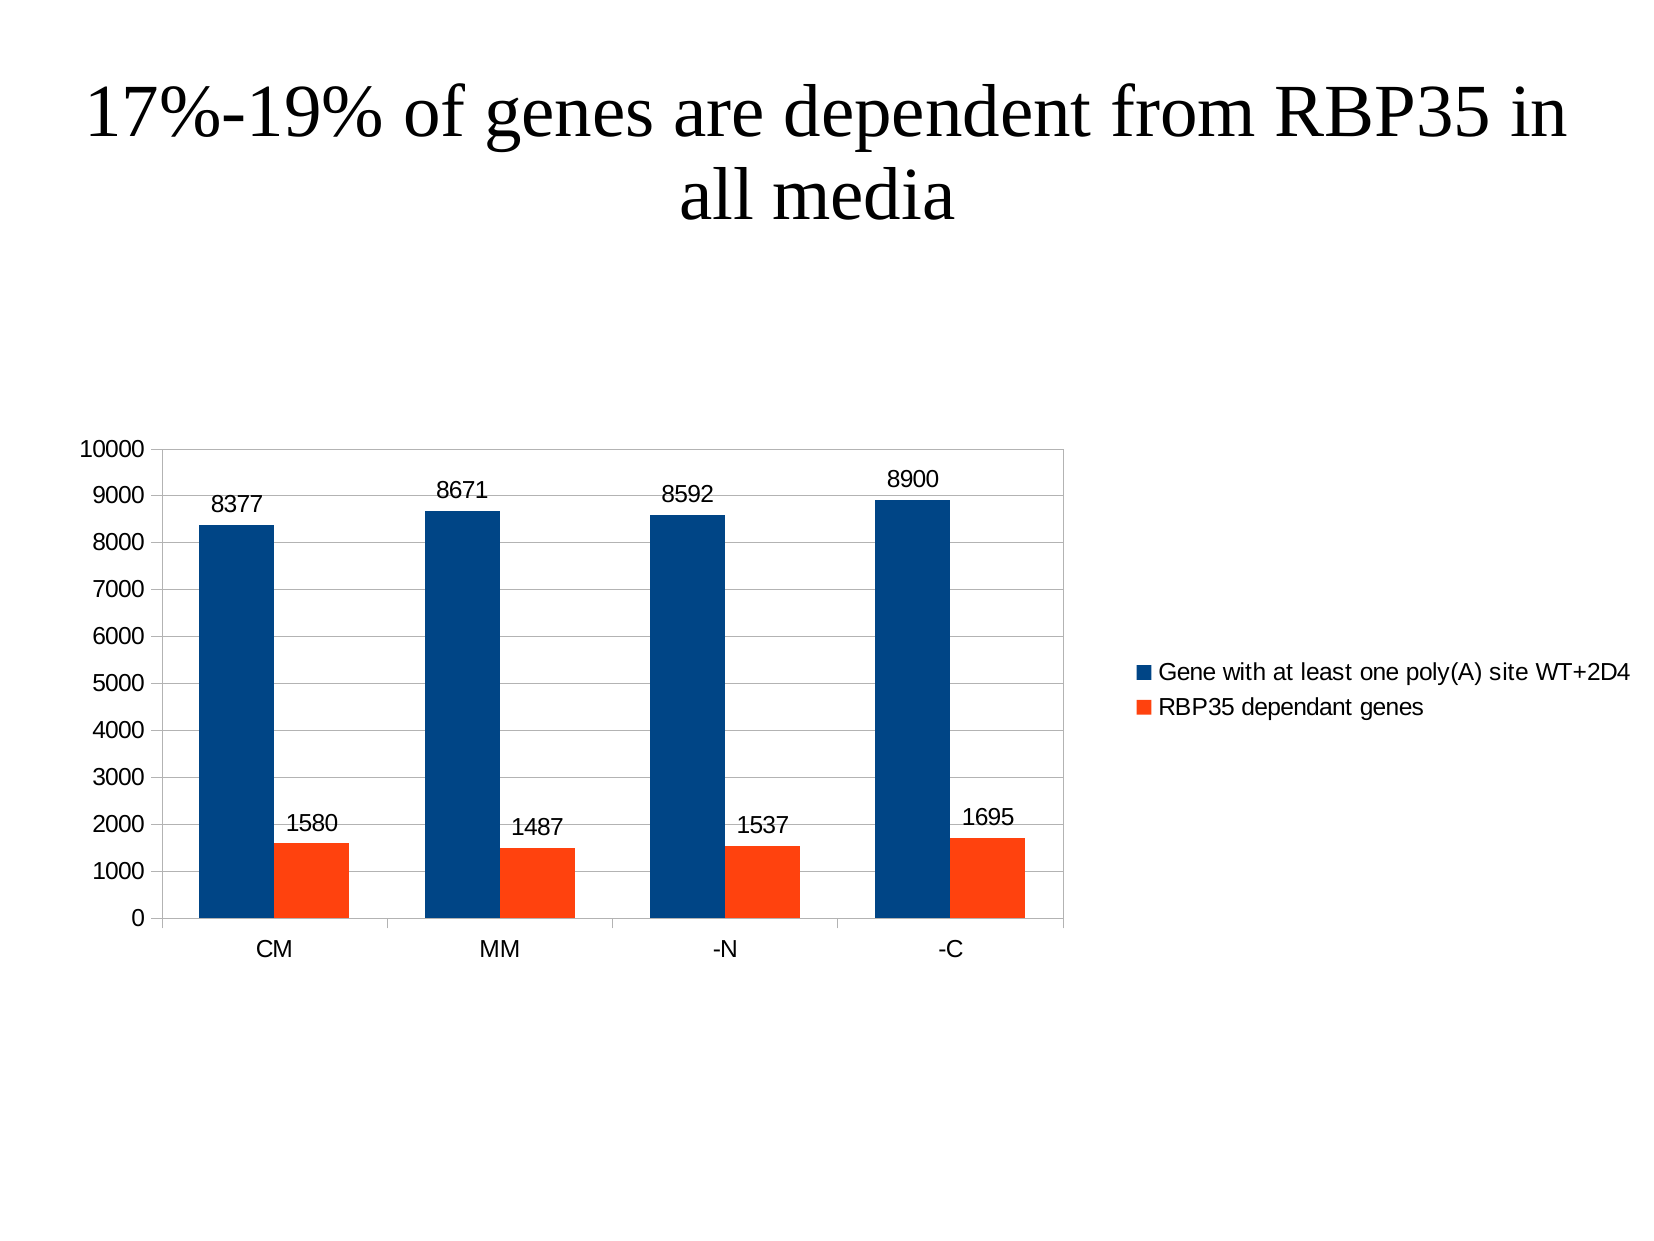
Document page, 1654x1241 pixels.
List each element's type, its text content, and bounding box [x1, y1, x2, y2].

picture [15, 375, 1654, 1006]
title 17%-19% of genes are dependent from RBP35 in all media [82, 49, 1571, 257]
